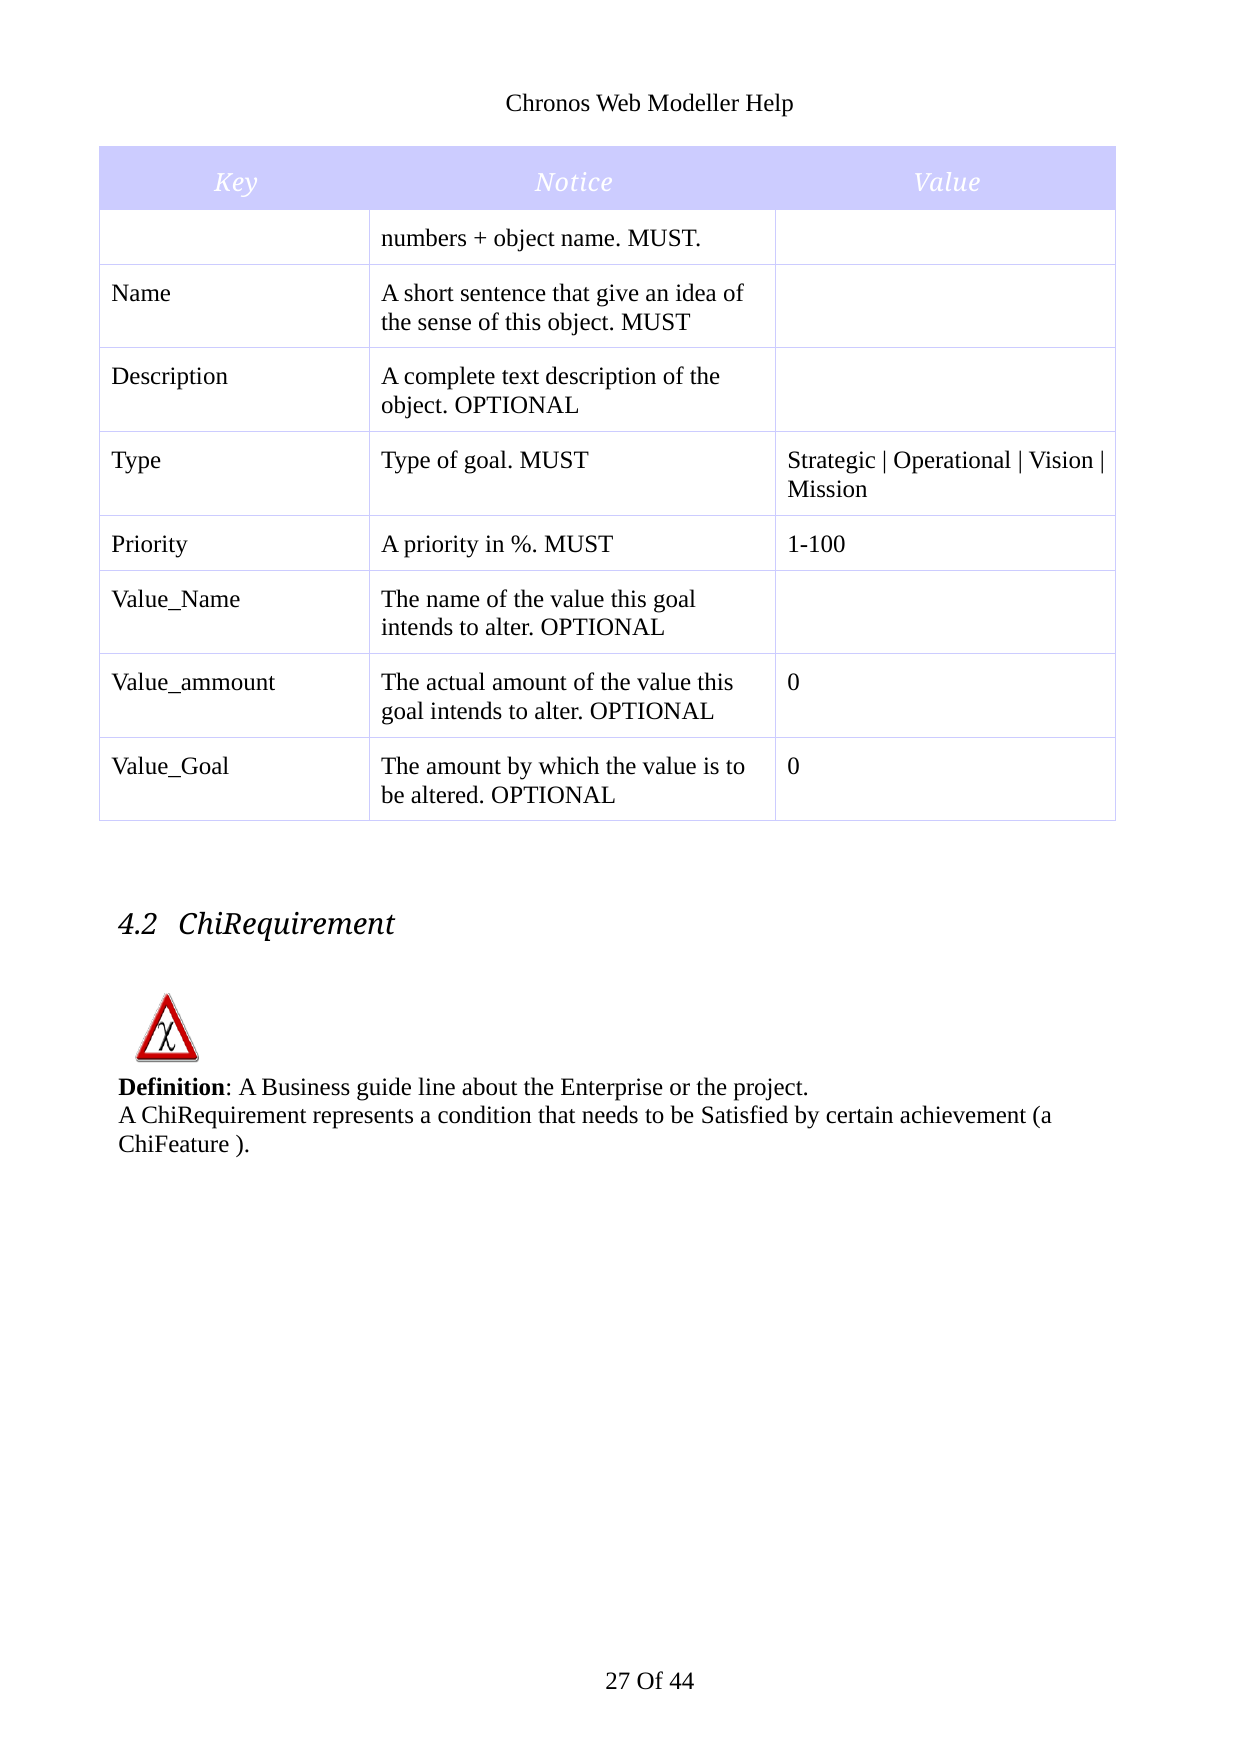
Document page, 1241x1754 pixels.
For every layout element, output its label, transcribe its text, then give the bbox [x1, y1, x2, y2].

table_header Value [776, 147, 1115, 209]
table_header Notice [370, 147, 775, 209]
table_cell [776, 571, 1115, 653]
table_cell [776, 210, 1115, 264]
table_cell 1-100 [776, 516, 1115, 569]
table_cell Type of goal. MUST [370, 432, 775, 514]
table_cell Type [100, 432, 369, 514]
table_cell 0 [776, 654, 1115, 737]
table_header Key [100, 147, 369, 209]
table_cell Name [100, 265, 369, 347]
table_cell [776, 265, 1115, 347]
table_cell Value_Name [100, 571, 369, 653]
table_cell The actual amount of the value this goal intends to alter. OPTIONAL [370, 654, 775, 737]
table_cell Description [100, 348, 369, 431]
table_cell 0 [776, 738, 1115, 820]
picture [134, 993, 199, 1063]
table_cell numbers + object name. MUST. [370, 210, 775, 264]
table_cell Strategic | Operational | Vision | Mission [776, 432, 1115, 514]
table_cell The amount by which the value is to be altered. OPTIONAL [370, 738, 775, 820]
table_cell A priority in %. MUST [370, 516, 775, 569]
text A ChiRequirement represents a condition that needs to be Satisfied by certain achievement (a ChiFeature ). [118, 1100, 1181, 1158]
text Definition: A Business guide line about the Enterprise or the project. [118, 1072, 1181, 1100]
table_cell Value_ammount [100, 654, 369, 737]
table_cell A short sentence that give an idea of the sense of this object. MUST [370, 265, 775, 347]
table_cell Value_Goal [100, 738, 369, 820]
table_cell Priority [100, 516, 369, 569]
subtitle ChiRequirement [118, 903, 1181, 943]
table_cell [100, 210, 369, 264]
table_cell The name of the value this goal intends to alter. OPTIONAL [370, 571, 775, 653]
table_cell A complete text description of the object. OPTIONAL [370, 348, 775, 431]
table_cell [776, 348, 1115, 431]
